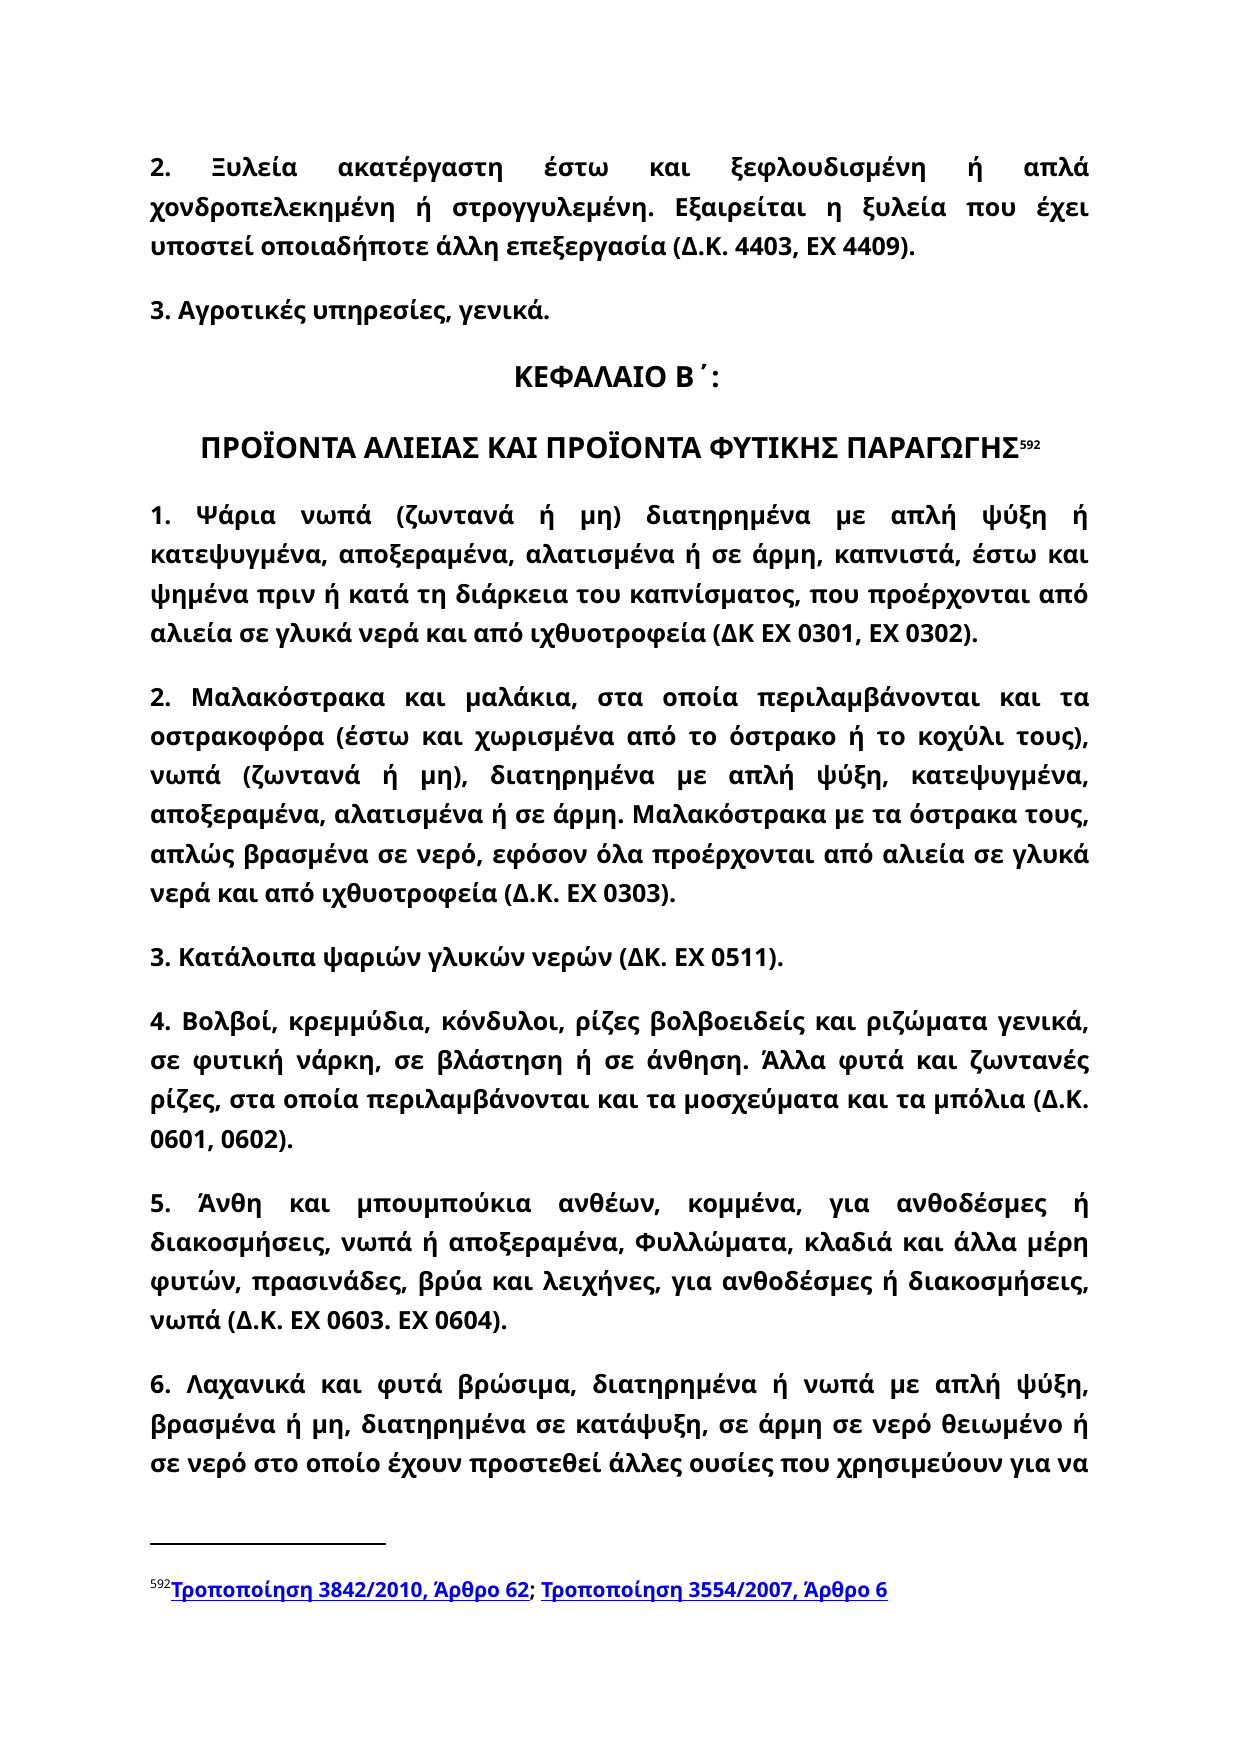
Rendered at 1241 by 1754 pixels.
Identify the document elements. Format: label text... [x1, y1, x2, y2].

subtitle ΚΕΦΑΛΑΙΟ Β΄: [150, 357, 1090, 396]
text Τροποποίηση 3842/2010, Άρθρο 62; Τροποποίηση 3554/2007, Άρθρο 6 [150, 1576, 1090, 1604]
text 4. Βολβοί, κρεμμύδια, κόνδυλοι, ρίζες βολβοειδείς και ριζώματα γενικά, σε φυτική νάρκη, σε βλάστηση ή σε άνθηση. Άλλα φυτά και ζωντανές ρίζες, στα οποία περιλαμβάνονται και τα μοσχεύματα και τα μπόλια (Δ.Κ. 0601, 0602). [150, 1004, 1090, 1155]
text 2. Μαλακόστρακα και μαλάκια, στα οποία περιλαμβάνονται και τα οστρακοφόρα (έστω και χωρισμένα από το όστρακο ή το κοχύλι τους), νωπά (ζωντανά ή μη), διατηρημένα με απλή ψύξη, κατεψυγμένα, αποξεραμένα, αλατισμένα ή σε άρμη. Μαλακόστρακα με τα όστρακα τους, απλώς βρασμένα σε νερό, εφόσον όλα προέρχονται από αλιεία σε γλυκά νερά και από ιχθυοτροφεία (Δ.Κ. ΕΧ 0303). [150, 679, 1090, 909]
text 5. Άνθη και μπουμπούκια ανθέων, κομμένα, για ανθοδέσμες ή διακοσμήσεις, νωπά ή αποξεραμένα, Φυλλώματα, κλαδιά και άλλα μέρη φυτών, πρασινάδες, βρύα και λειχήνες, για ανθοδέσμες ή διακοσμήσεις, νωπά (Δ.Κ. ΕΧ 0603. ΕΧ 0604). [150, 1185, 1090, 1337]
text 3. Κατάλοιπα ψαριών γλυκών νερών (ΔΚ. ΕΧ 0511). [150, 939, 1090, 974]
text 2. Ξυλεία ακατέργαστη έστω και ξεφλουδισμένη ή απλά χονδροπελεκημένη ή στρογγυλεμένη. Εξαιρείται η ξυλεία που έχει υποστεί οποιαδήποτε άλλη επεξεργασία (Δ.Κ. 4403, ΕΧ 4409). [150, 150, 1090, 262]
text 6. Λαχανικά και φυτά βρώσιμα, διατηρημένα ή νωπά με απλή ψύξη, βρασμένα ή μη, διατηρημένα σε κατάψυξη, σε άρμη σε νερό θειωμένο ή σε νερό στο οποίο έχουν προστεθεί άλλες ουσίες που χρησιμεύουν για να [150, 1367, 1090, 1479]
text 3. Αγροτικές υπηρεσίες, γενικά. [150, 292, 1090, 327]
subtitle ΠΡΟΪΟΝΤΑ ΑΛΙΕΙΑΣ ΚΑΙ ΠΡΟΪΟΝΤΑ ΦΥΤΙΚΗΣ ΠΑΡΑΓΩΓΗΣ [150, 427, 1090, 467]
text 1. Ψάρια νωπά (ζωντανά ή μη) διατηρημένα με απλή ψύξη ή κατεψυγμένα, αποξεραμένα, αλατισμένα ή σε άρμη, καπνιστά, έστω και ψημένα πριν ή κατά τη διάρκεια του καπνίσματος, που προέρχονται από αλιεία σε γλυκά νερά και από ιχθυοτροφεία (ΔΚ ΕΧ 0301, ΕΧ 0302). [150, 498, 1090, 649]
